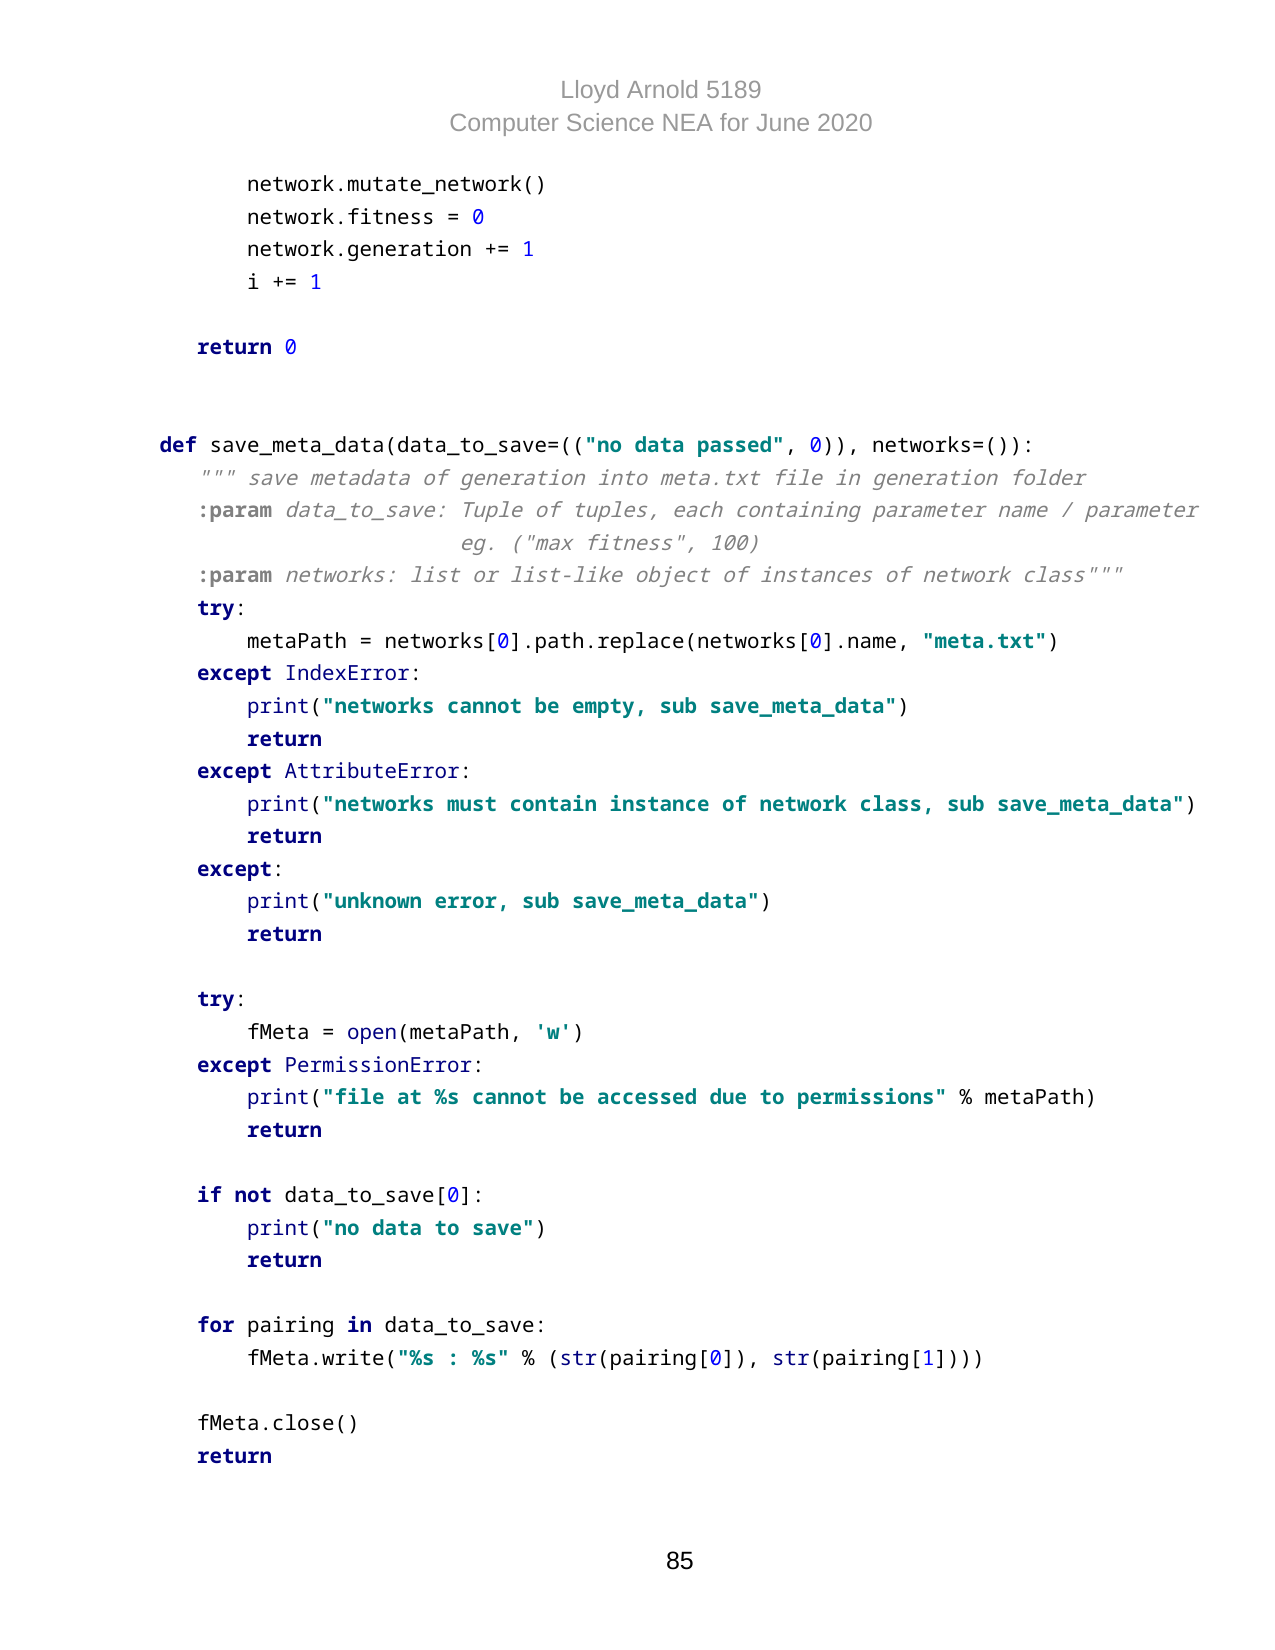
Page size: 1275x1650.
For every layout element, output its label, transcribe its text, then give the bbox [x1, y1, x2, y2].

text def save_meta_data(data_to_save=(("no data passed", 0)), networks=()): [122, 430, 1200, 459]
text if not data_to_save[0]: [122, 1180, 1200, 1208]
text print("networks cannot be empty, sub save_meta_data") [122, 691, 1200, 719]
text except PermissionError: [122, 1050, 1200, 1078]
text fMeta.close() [122, 1408, 1200, 1437]
text except: [122, 854, 1200, 882]
text except AttributeError: [122, 756, 1200, 785]
text :param networks: list or list-like object of instances of network class""" [122, 561, 1200, 589]
text return 0 [122, 332, 1200, 361]
text print("unknown error, sub save_meta_data") [122, 887, 1200, 915]
text network.mutate_network() [122, 169, 1200, 198]
text metaPath = networks[0].path.replace(networks[0].name, "meta.txt") [122, 626, 1200, 654]
text print("file at %s cannot be accessed due to permissions" % metaPath) [122, 1082, 1200, 1111]
text fMeta.write("%s : %s" % (str(pairing[0]), str(pairing[1]))) [122, 1343, 1200, 1372]
text network.generation += 1 [122, 234, 1200, 263]
text for pairing in data_to_save: [122, 1311, 1200, 1339]
text network.fitness = 0 [122, 202, 1200, 230]
text except IndexError: [122, 658, 1200, 687]
text print("networks must contain instance of network class, sub save_meta_data") [122, 789, 1200, 817]
text :param data_to_save: Tuple of tuples, each containing parameter name / parameter [122, 495, 1200, 524]
text i += 1 [122, 267, 1200, 296]
text eg. ("max fitness", 100) [122, 528, 1200, 556]
text try: [122, 593, 1200, 622]
text return [122, 919, 1200, 948]
text fMeta = open(metaPath, 'w') [122, 1017, 1200, 1046]
text return [122, 1245, 1200, 1274]
text return [122, 724, 1200, 752]
text try: [122, 984, 1200, 1013]
text print("no data to save") [122, 1213, 1200, 1241]
text return [122, 1115, 1200, 1143]
text return [122, 821, 1200, 850]
text return [122, 1441, 1200, 1469]
text """ save metadata of generation into meta.txt file in generation folder [122, 463, 1200, 491]
